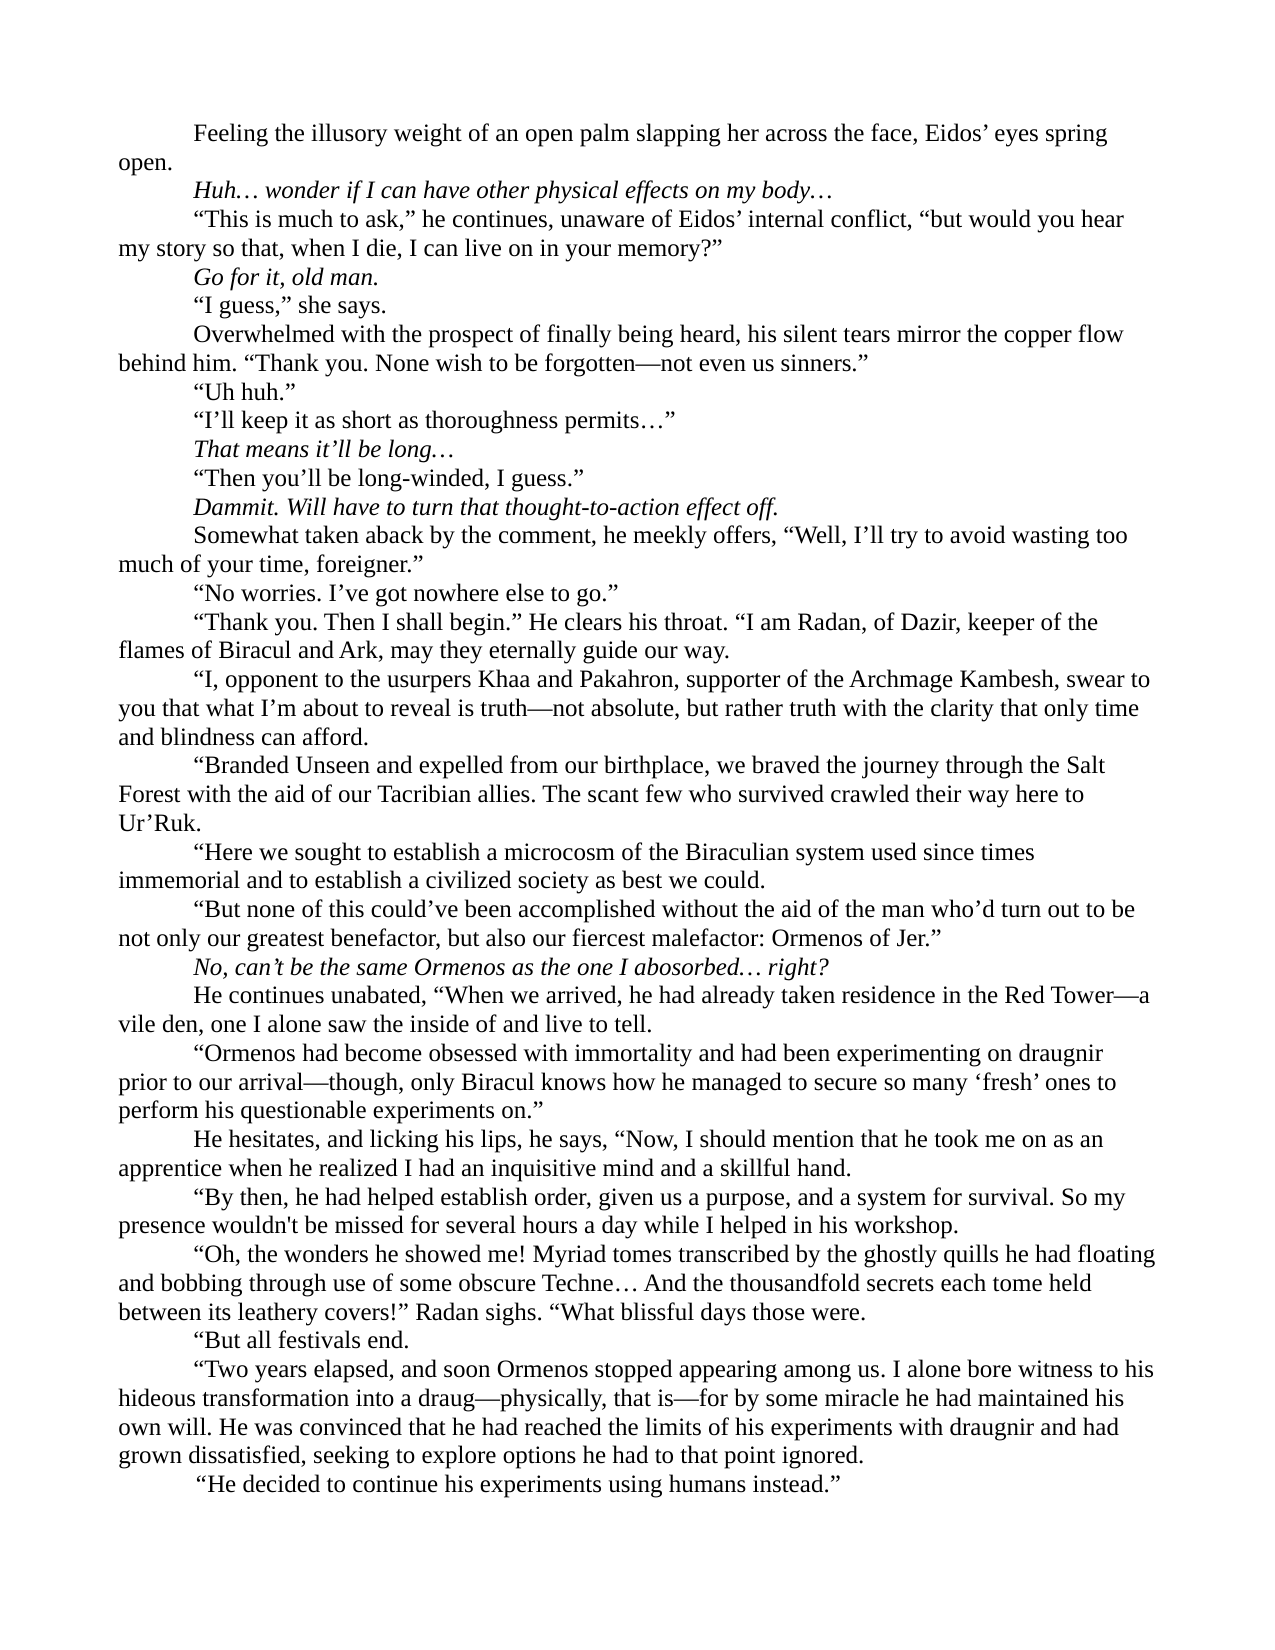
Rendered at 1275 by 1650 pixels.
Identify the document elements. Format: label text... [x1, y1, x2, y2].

text Huh… wonder if I can have other physical effects on my body… [118, 176, 1157, 204]
text “This is much to ask,” he continues, unaware of Eidos’ internal conflict, “but would you hear my story so that, when I die, I can live on in your memory?” [118, 204, 1157, 262]
text Overwhelmed with the prospect of finally being heard, his silent tears mirror the copper flow behind him. “Thank you. None wish to be forgotten—not even us sinners.” [118, 319, 1157, 377]
text “Here we sought to establish a microcosm of the Biraculian system used since times immemorial and to establish a civilized society as best we could. [118, 837, 1157, 894]
text Go for it, old man. [118, 262, 1157, 291]
text That means it’ll be long… [118, 434, 1157, 463]
text “I, opponent to the usurpers Khaa and Pakahron, supporter of the Archmage Kambesh, swear to you that what I’m about to reveal is truth—not absolute, but rather truth with the clarity that only time and blindness can afford. [118, 664, 1157, 751]
text “I guess,” she says. [118, 291, 1157, 319]
text “Two years elapsed, and soon Ormenos stopped appearing among us. I alone bore witness to his hideous transformation into a draug—physically, that is—for by some miracle he had maintained his own will. He was convinced that he had reached the limits of his experiments with draugnir and had grown dissatisfied, seeking to explore options he had to that point ignored. [118, 1354, 1157, 1469]
text “By then, he had helped establish order, given us a purpose, and a system for survival. So my presence wouldn't be missed for several hours a day while I helped in his workshop. [118, 1182, 1157, 1239]
text Dammit. Will have to turn that thought-to-action effect off. [118, 492, 1157, 521]
text “I’ll keep it as short as thoroughness permits…” [118, 406, 1157, 434]
text He continues unabated, “When we arrived, he had already taken residence in the Red Tower—a vile den, one I alone saw the inside of and live to tell. [118, 981, 1157, 1038]
text “But none of this could’ve been accomplished without the aid of the man who’d turn out to be not only our greatest benefactor, but also our fiercest malefactor: Ormenos of Jer.” [118, 894, 1157, 952]
text “He decided to continue his experiments using humans instead.” [118, 1469, 1157, 1498]
text “Uh huh.” [118, 377, 1157, 406]
text Somewhat taken aback by the comment, he meekly offers, “Well, I’ll try to avoid wasting too much of your time, foreigner.” [118, 521, 1157, 578]
text Feeling the illusory weight of an open palm slapping her across the face, Eidos’ eyes spring open. [118, 118, 1157, 176]
text “Thank you. Then I shall begin.” He clears his throat. “I am Radan, of Dazir, keeper of the flames of Biracul and Ark, may they eternally guide our way. [118, 607, 1157, 664]
text “Oh, the wonders he showed me! Myriad tomes transcribed by the ghostly quills he had floating and bobbing through use of some obscure Techne… And the thousandfold secrets each tome held between its leathery covers!” Radan sighs. “What blissful days those were. [118, 1239, 1157, 1326]
text “But all festivals end. [118, 1326, 1157, 1354]
text No, can’t be the same Ormenos as the one I abosorbed… right? [118, 952, 1157, 981]
text “Then you’ll be long-winded, I guess.” [118, 463, 1157, 492]
text “Branded Unseen and expelled from our birthplace, we braved the journey through the Salt Forest with the aid of our Tacribian allies. The scant few who survived crawled their way here to Ur’Ruk. [118, 751, 1157, 837]
text “Ormenos had become obsessed with immortality and had been experimenting on draugnir prior to our arrival—though, only Biracul knows how he managed to secure so many ‘fresh’ ones to perform his questionable experiments on.” [118, 1038, 1157, 1124]
text He hesitates, and licking his lips, he says, “Now, I should mention that he took me on as an apprentice when he realized I had an inquisitive mind and a skillful hand. [118, 1124, 1157, 1182]
text “No worries. I’ve got nowhere else to go.” [118, 578, 1157, 607]
